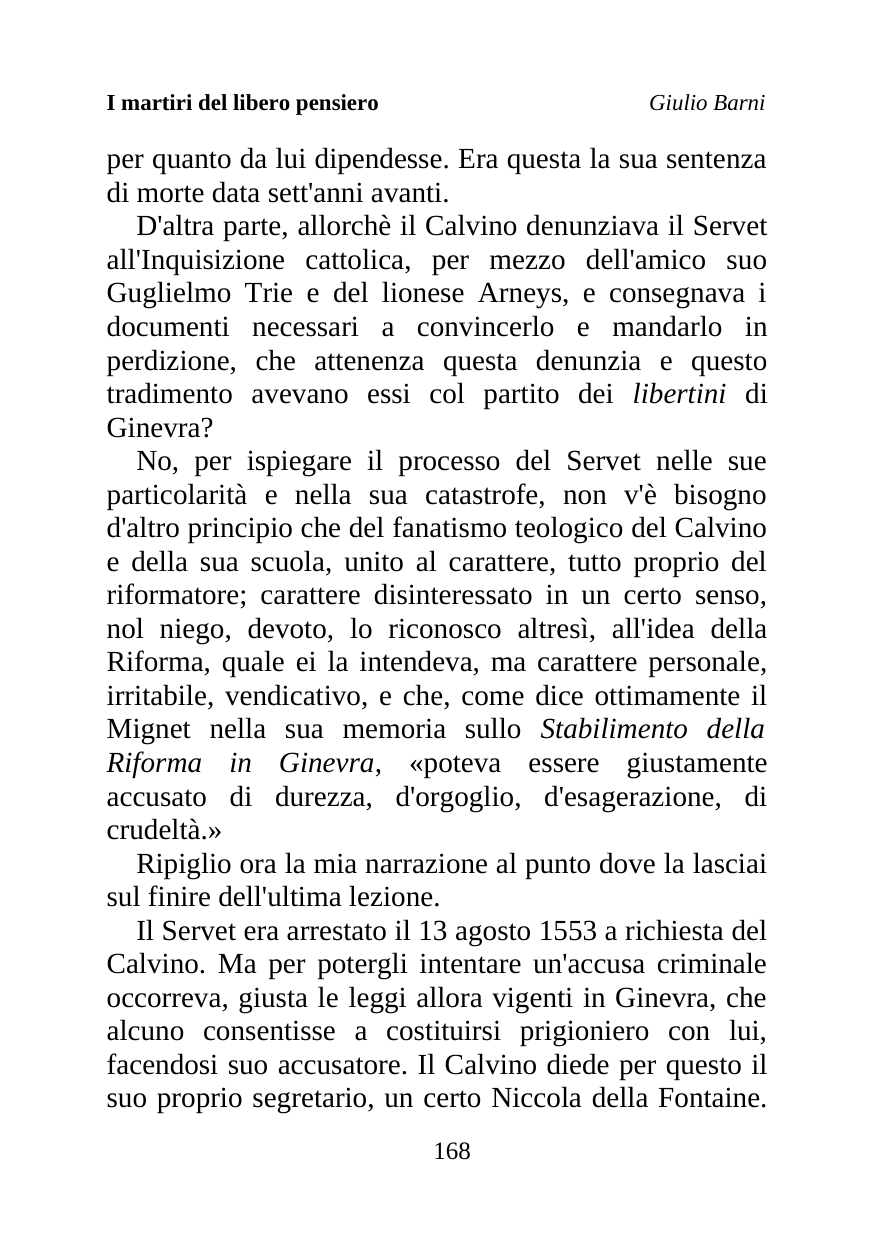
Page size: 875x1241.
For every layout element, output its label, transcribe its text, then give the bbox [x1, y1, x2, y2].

text Il Servet era arrestato il 13 agosto 1553 a richiesta del Calvino. Ma per potergli intentare un'accusa criminale occorreva, giusta le leggi allora vigenti in Ginevra, che alcuno consentisse a costituirsi prigioniero con lui, facendosi suo accusatore. Il Calvino diede per questo il suo proprio segretario, un certo Niccola della Fontaine. [106, 913, 768, 1114]
text per quanto da lui dipendesse. Era questa la sua sentenza di morte data sett'anni avanti. [106, 141, 768, 208]
text D'altra parte, allorchè il Calvino denunziava il Servet all'Inquisizione cattolica, per mezzo dell'amico suo Guglielmo Trie e del lionese Arneys, e consegnava i documenti necessari a convincerlo e mandarlo in perdizione, che attenenza questa denunzia e questo tradimento avevano essi col partito dei libertini di Ginevra? [106, 208, 768, 443]
text Ripiglio ora la mia narrazione al punto dove la lasciai sul finire dell'ultima lezione. [106, 846, 768, 913]
text No, per ispiegare il processo del Servet nelle sue particolarità e nella sua catastrofe, non v'è bisogno d'altro principio che del fanatismo teologico del Calvino e della sua scuola, unito al carattere, tutto proprio del riformatore; carattere disinteressato in un certo senso, nol niego, devoto, lo riconosco altresì, all'idea della Riforma, quale ei la intendeva, ma carattere personale, irritabile, vendicativo, e che, come dice ottimamente il Mignet nella sua memoria sullo Stabilimento della Riforma in Ginevra, «poteva essere giustamente accusato di durezza, d'orgoglio, d'esagerazione, di crudeltà.» [106, 443, 768, 846]
